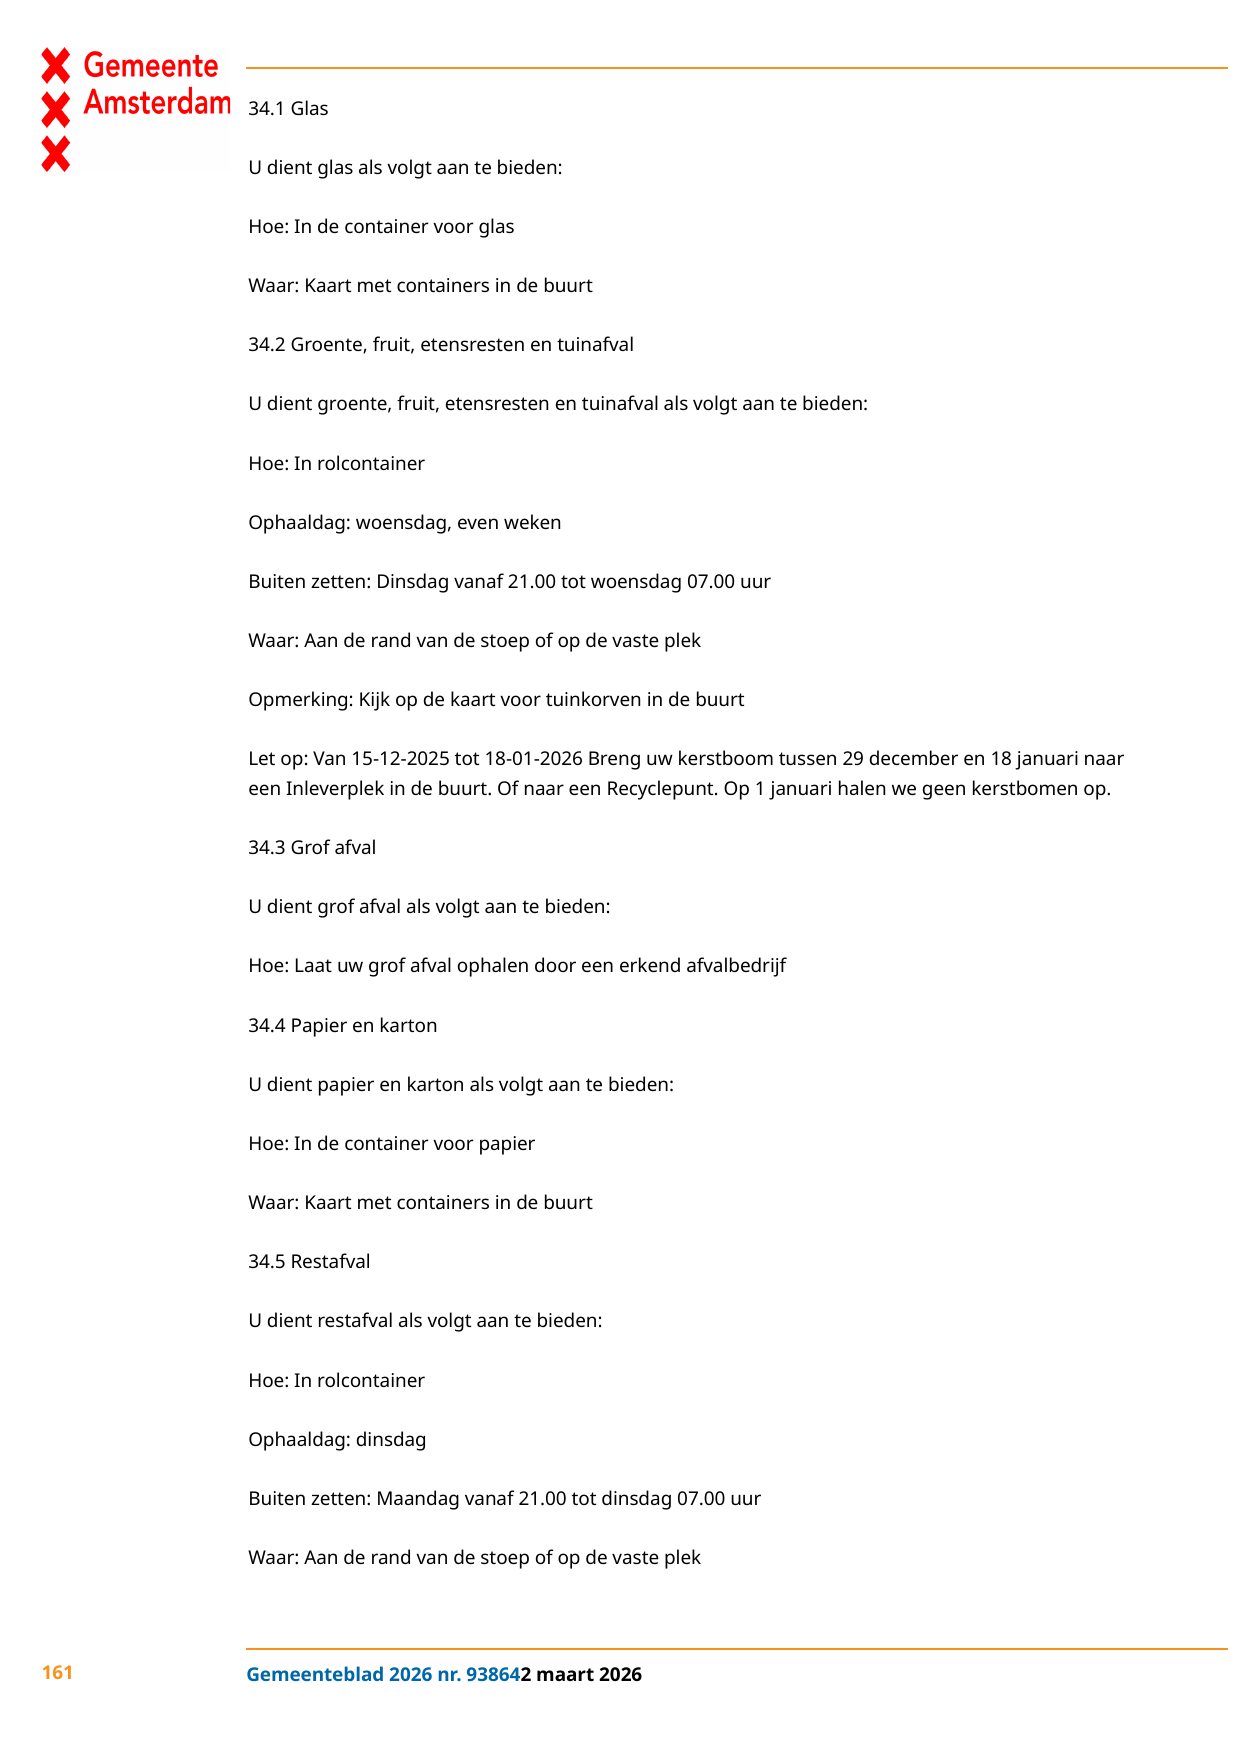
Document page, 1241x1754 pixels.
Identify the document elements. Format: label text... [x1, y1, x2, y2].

text Buiten zetten: Dinsdag vanaf 21.00 tot woensdag 07.00 uur [248, 568, 1152, 594]
picture [41, 47, 231, 172]
text 34.1 Glas [248, 95, 1152, 121]
text Hoe: Laat uw grof afval ophalen door een erkend afvalbedrijf [248, 953, 1152, 978]
text 34.3 Grof afval [248, 834, 1152, 860]
text Hoe: In rolcontainer [248, 1367, 1152, 1393]
text Waar: Aan de rand van de stoep of op de vaste plek [248, 1544, 1152, 1570]
text Hoe: In rolcontainer [248, 450, 1152, 476]
text U dient papier en karton als volgt aan te bieden: [248, 1071, 1152, 1097]
text Let op: Van 15-12-2025 tot 18-01-2026 Breng uw kerstboom tussen 29 december en 18 januari naar een Inleverplek in de buurt. Of naar een Recyclepunt. Op 1 januari halen we geen kerstbomen op. [248, 746, 1152, 801]
text 34.5 Restafval [248, 1248, 1152, 1274]
text Hoe: In de container voor glas [248, 213, 1152, 239]
text 34.4 Papier en karton [248, 1012, 1152, 1038]
text Buiten zetten: Maandag vanaf 21.00 tot dinsdag 07.00 uur [248, 1485, 1152, 1511]
text Waar: Kaart met containers in de buurt [248, 1189, 1152, 1215]
text Waar: Aan de rand van de stoep of op de vaste plek [248, 627, 1152, 653]
text Waar: Kaart met containers in de buurt [248, 272, 1152, 298]
text U dient groente, fruit, etensresten en tuinafval als volgt aan te bieden: [248, 391, 1152, 416]
text Ophaaldag: woensdag, even weken [248, 509, 1152, 535]
text Ophaaldag: dinsdag [248, 1426, 1152, 1452]
text U dient restafval als volgt aan te bieden: [248, 1308, 1152, 1333]
text Hoe: In de container voor papier [248, 1130, 1152, 1156]
text Opmerking: Kijk op de kaart voor tuinkorven in de buurt [248, 686, 1152, 712]
text U dient glas als volgt aan te bieden: [248, 154, 1152, 180]
text U dient grof afval als volgt aan te bieden: [248, 893, 1152, 919]
text 34.2 Groente, fruit, etensresten en tuinafval [248, 331, 1152, 357]
